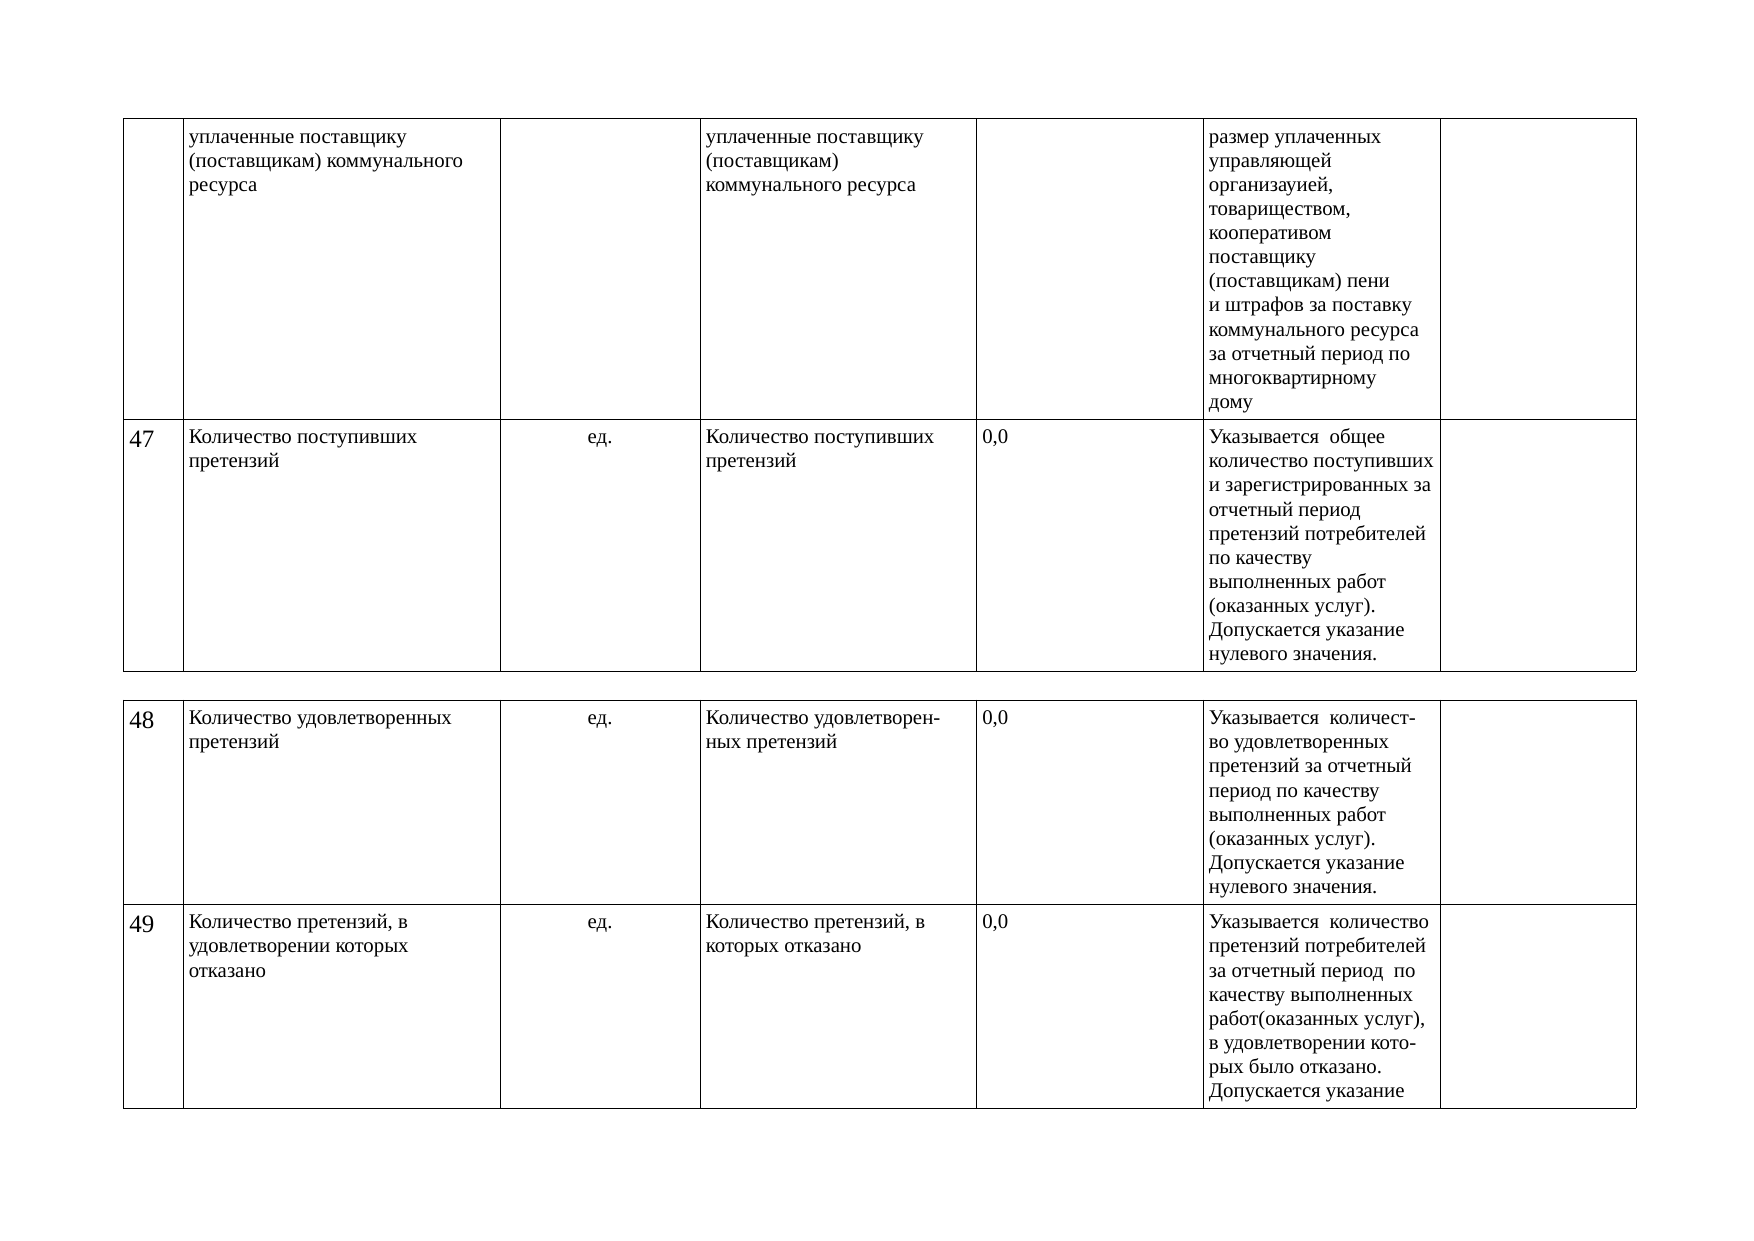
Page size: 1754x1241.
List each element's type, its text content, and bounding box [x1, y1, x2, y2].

table_cell Указывается общее количество поступивших и зарегистрированных за отчетный период претензий потребителей по качеству выполненных работ (оказанных услуг). Допускается указание нулевого значения. [1204, 420, 1440, 671]
table_header [1441, 701, 1636, 903]
table_cell 49 [124, 905, 183, 1108]
table_cell Количество поступивших претензий [701, 420, 976, 671]
table_cell [1441, 420, 1636, 671]
table_cell 0,0 [977, 420, 1203, 671]
table_header 0,0 [977, 701, 1203, 903]
table_cell [1441, 905, 1636, 1108]
table_cell Количество претензий, в которых отказано [701, 905, 976, 1108]
table_cell [977, 119, 1203, 418]
table_cell [501, 119, 700, 418]
table_cell 0,0 [977, 905, 1203, 1108]
table_cell размер уплаченных управляющей организауией, товариществом, кооперативом поставщику (поставщикам) пени и штрафов за поставку коммунального ресурса за отчетный период по многоквартирному дому [1204, 119, 1440, 418]
table_cell Количество претензий, в удовлетворении которых отказано [184, 905, 500, 1108]
table_cell уплаченные поставщику (поставщикам) коммунального ресурса [184, 119, 500, 418]
table_header Количество удовлетворен- ных претензий [701, 701, 976, 903]
table_cell [124, 119, 183, 418]
table_cell 47 [124, 420, 183, 671]
table_header Количество удовлетворенных претензий [184, 701, 500, 903]
table_cell Указывается количество претензий потребителей за отчетный период по качеству выполненных работ(оказанных услуг), в удовлетворении кото- рых было отказано. Допускается указание [1204, 905, 1440, 1108]
table_header ед. [501, 701, 700, 903]
table_header 48 [124, 701, 183, 903]
table_cell ед. [501, 905, 700, 1108]
table_header Указывается количест- во удовлетворенных претензий за отчетный период по качеству выполненных работ (оказанных услуг). Допускается указание нулевого значения. [1204, 701, 1440, 903]
table_cell уплаченные поставщику (поставщикам) коммунального ресурса [701, 119, 976, 418]
table_cell ед. [501, 420, 700, 671]
table_cell Количество поступивших претензий [184, 420, 500, 671]
table_cell [1441, 119, 1636, 418]
